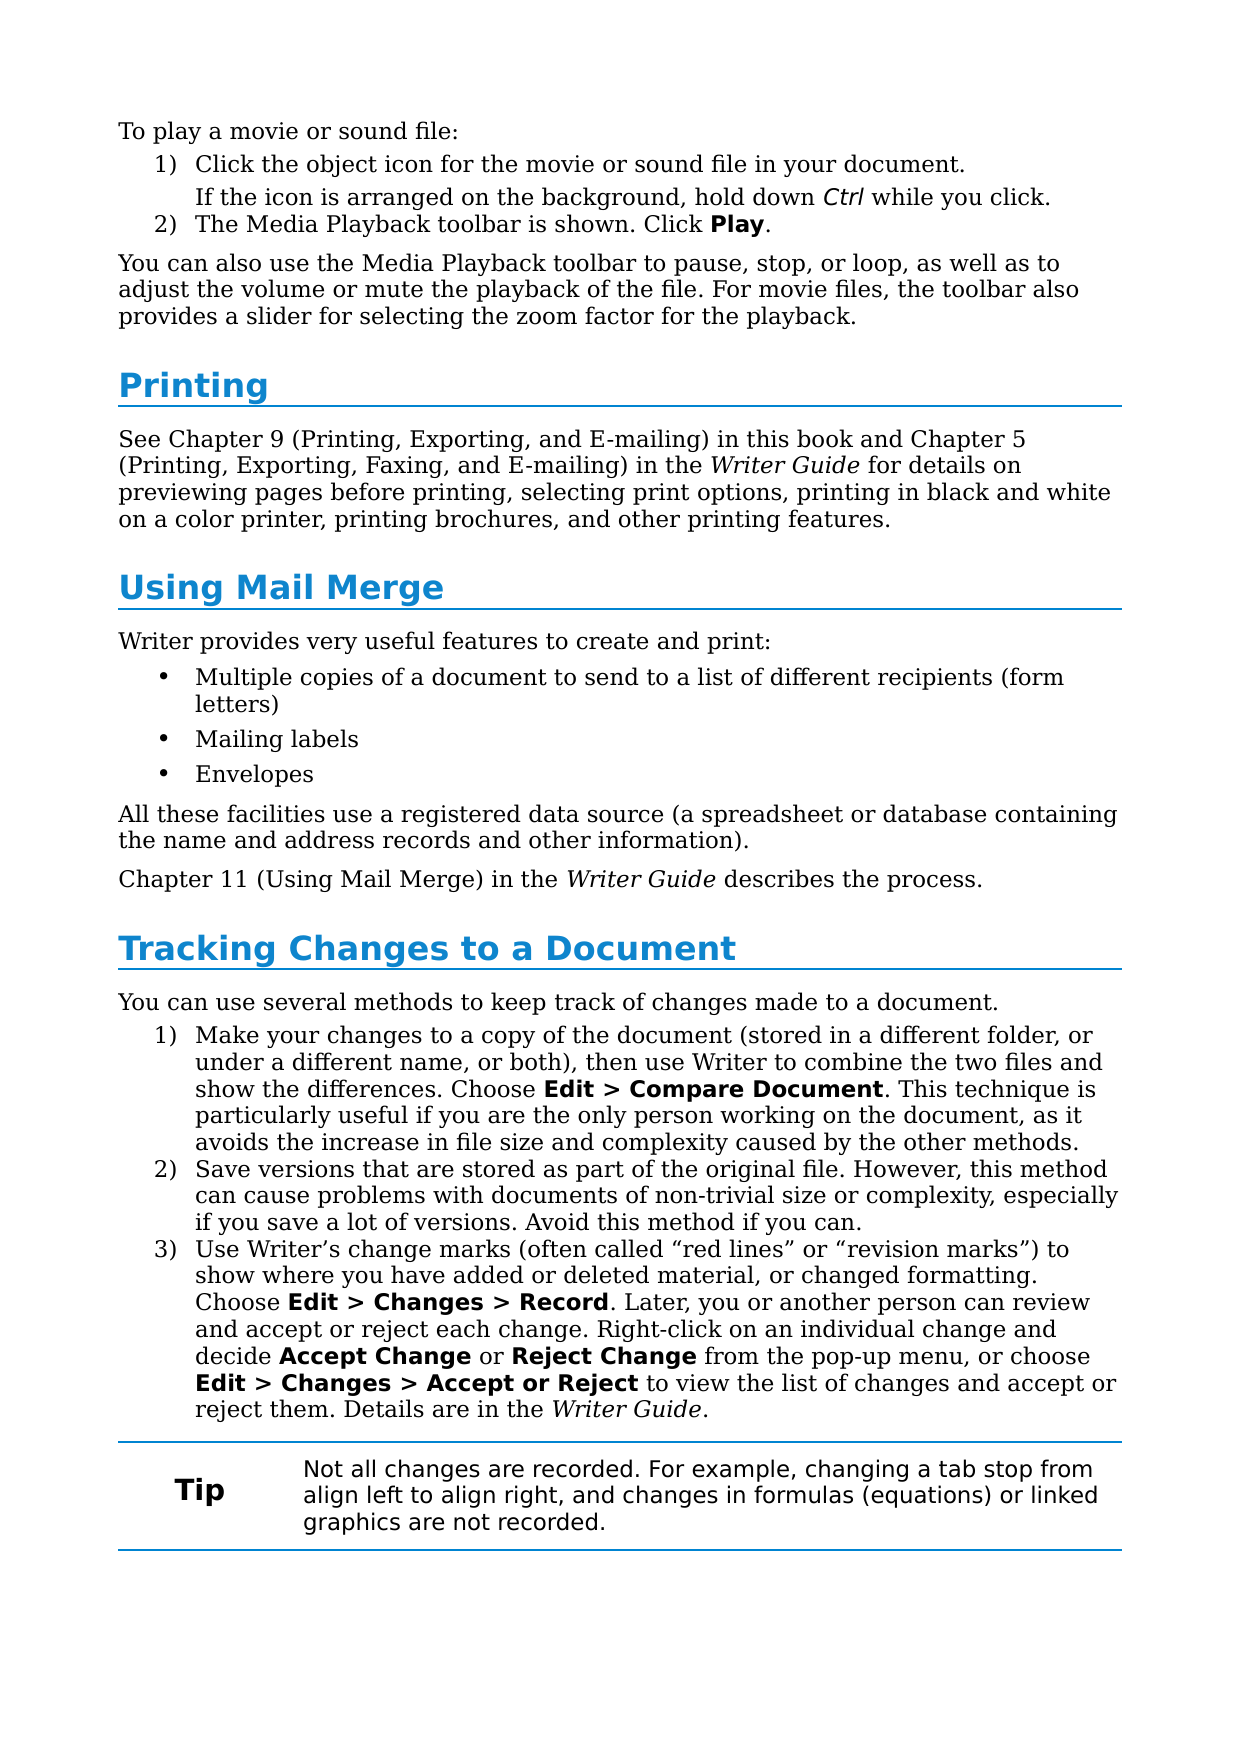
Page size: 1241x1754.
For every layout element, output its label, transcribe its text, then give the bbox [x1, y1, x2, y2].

list If the icon is arranged on the background, hold down Ctrl while you click. [195, 184, 1122, 211]
list Save versions that are stored as part of the original file. However, this method can cause problems with documents of non-trivial size or complexity, especially if you save a lot of versions. Avoid this method if you can. [177, 1156, 1122, 1236]
text See Chapter 9 (Printing, Exporting, and E‑mailing) in this book and Chapter 5 (Printing, Exporting, Faxing, and E‑mailing) in the Writer Guide for details on previewing pages before printing, selecting print options, printing in black and white on a color printer, printing brochures, and other printing features. [118, 426, 1122, 533]
list Make your changes to a copy of the document (stored in a different folder, or under a different name, or both), then use Writer to combine the two files and show the differences. Choose Edit > Compare Document. This technique is particularly useful if you are the only person working on the document, as it avoids the increase in file size and complexity caused by the other methods. [177, 1022, 1122, 1156]
text Chapter 11 (Using Mail Merge) in the Writer Guide describes the process. [118, 867, 1122, 893]
list Writer provides very useful features to create and print: [118, 628, 1122, 655]
list Use Writer’s change marks (often called “red lines” or “revision marks”) to show where you have added or deleted material, or changed formatting. Choose Edit > Changes > Record. Later, you or another person can review and accept or reject each change. Right-click on an individual change and decide Accept Change or Reject Change from the pop-up menu, or choose Edit > Changes > Accept or Reject to view the list of changes and accept or reject them. Details are in the Writer Guide. [177, 1236, 1122, 1423]
subtitle Tracking Changes to a Document [118, 929, 1122, 968]
list Multiple copies of a document to send to a list of different recipients (form letters) [156, 662, 1122, 717]
subtitle Printing [118, 366, 1122, 405]
table_header Not all changes are recorded. For example, changing a tab stop from align left to align right, and changes in formulas (equations) or linked graphics are not recorded. [281, 1443, 1122, 1549]
list The Media Playback toolbar is shown. Click Play. [177, 211, 1122, 237]
list You can use several methods to keep track of changes made to a document. [118, 989, 1122, 1016]
list Envelopes [156, 759, 1122, 788]
table_header Tip [118, 1443, 281, 1549]
subtitle Using Mail Merge [118, 569, 1122, 608]
list To play a movie or sound file: [118, 118, 1122, 145]
list Mailing labels [156, 724, 1122, 753]
text You can also use the Media Playback toolbar to pause, stop, or loop, as well as to adjust the volume or mute the playback of the file. For movie files, the toolbar also provides a slider for selecting the zoom factor for the playback. [118, 250, 1122, 330]
text All these facilities use a registered data source (a spreadsheet or database containing the name and address records and other information). [118, 801, 1122, 854]
list Click the object icon for the movie or sound file in your document. [177, 151, 1122, 178]
